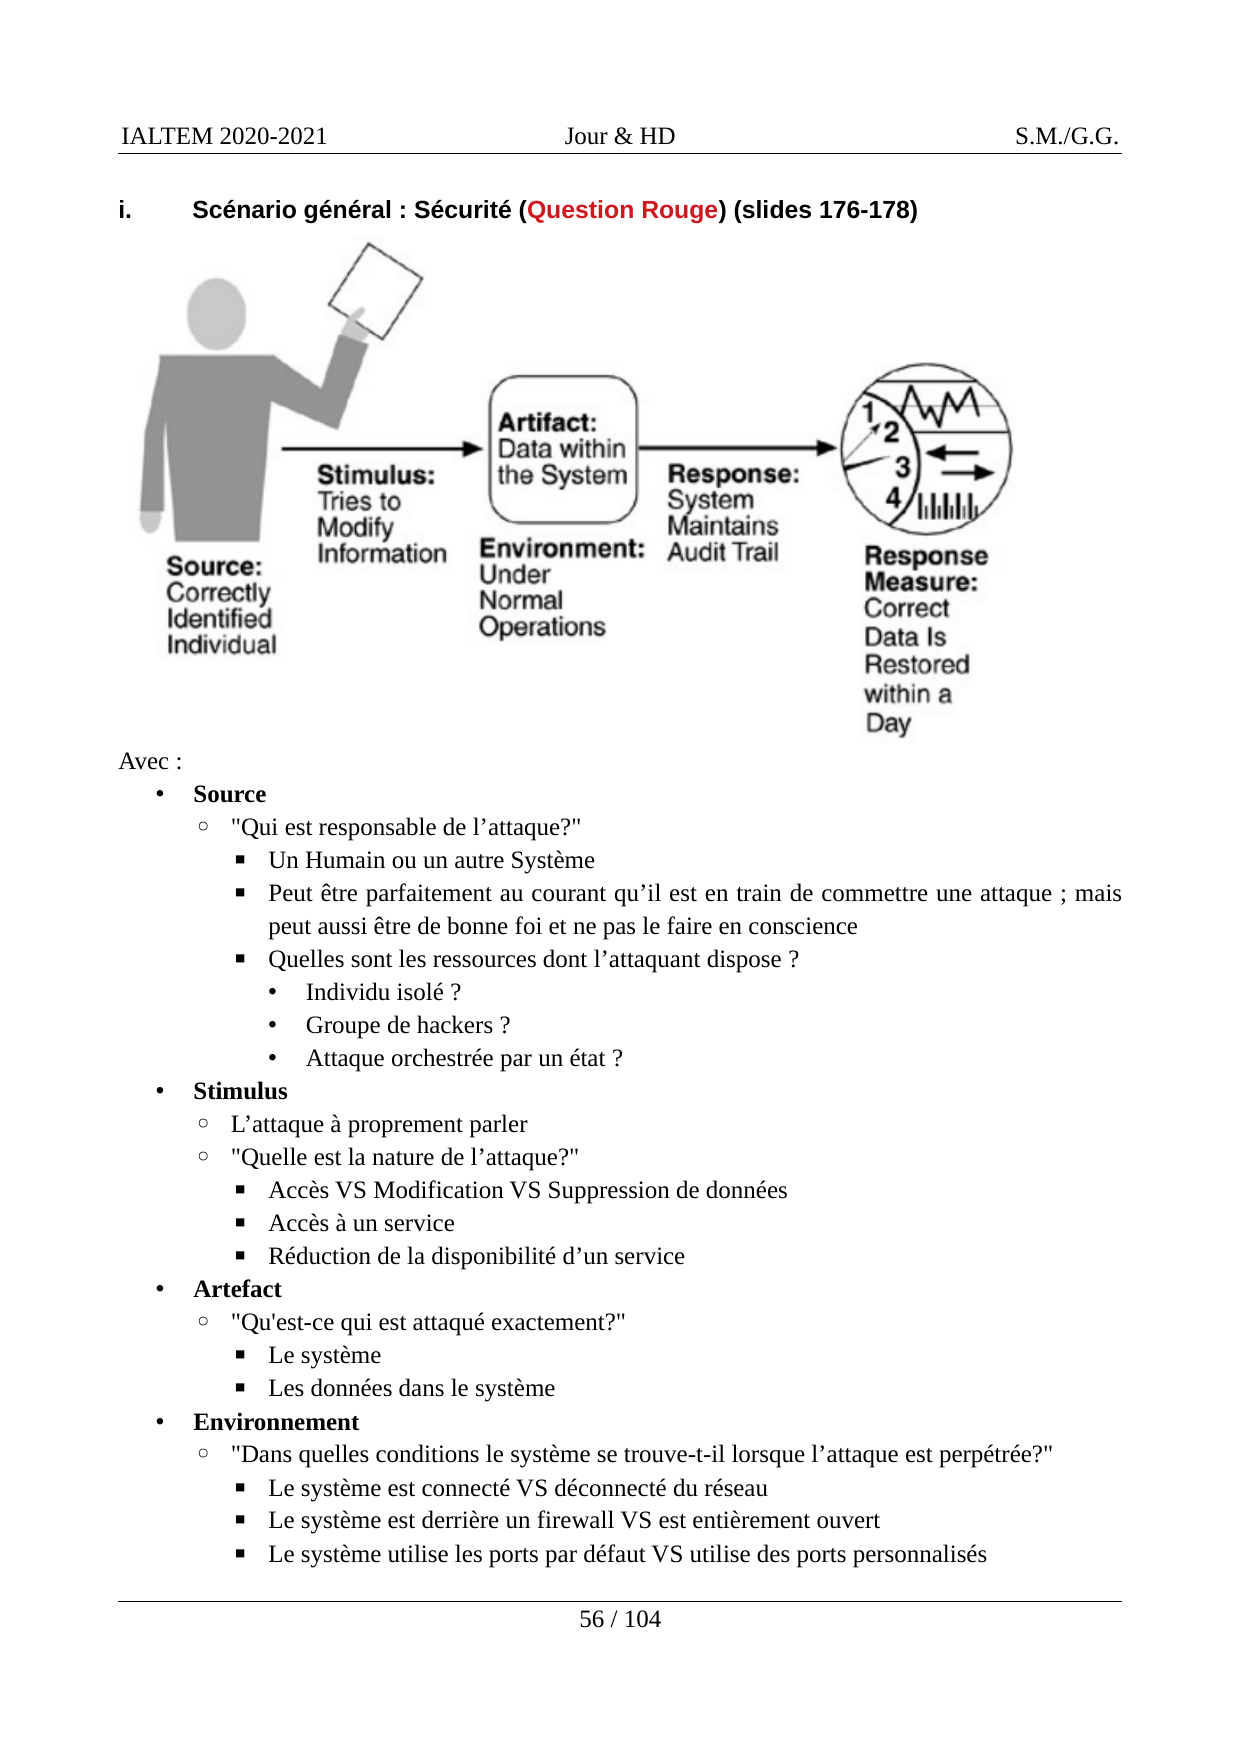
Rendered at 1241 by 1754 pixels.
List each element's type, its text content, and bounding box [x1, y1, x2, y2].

list Le système utilise les ports par défaut VS utilise des ports personnalisés [231, 1539, 1122, 1567]
text Avec : [118, 746, 1122, 775]
list Artefact [156, 1274, 1122, 1303]
list Individu isolé ? [268, 977, 1122, 1006]
list Groupe de hackers ? [268, 1010, 1122, 1039]
list Peut être parfaitement au courant qu’il est en train de commettre une attaque ; mais peut aussi être de bonne foi et ne pas le faire en conscience [231, 878, 1122, 940]
list Les données dans le système [231, 1373, 1122, 1402]
subtitle Scénario général : Sécurité (Question Rouge) (slides 176-178) [118, 195, 1122, 223]
list "Qu'est-ce qui est attaqué exactement?" [193, 1307, 1122, 1336]
list Stimulus [156, 1076, 1122, 1105]
list Réduction de la disponibilité d’un service [231, 1241, 1122, 1270]
list Quelles sont les ressources dont l’attaquant dispose ? [231, 944, 1122, 973]
list Accès VS Modification VS Suppression de données [231, 1175, 1122, 1204]
list "Quelle est la nature de l’attaque?" [193, 1142, 1122, 1171]
list Environnement [156, 1407, 1122, 1435]
list Un Humain ou un autre Système [231, 845, 1122, 874]
list "Qui est responsable de l’attaque?" [193, 812, 1122, 841]
list Le système est connecté VS déconnecté du réseau [231, 1473, 1122, 1501]
picture [118, 229, 1020, 747]
list Le système est derrière un firewall VS est entièrement ouvert [231, 1506, 1122, 1534]
list Attaque orchestrée par un état ? [268, 1043, 1122, 1072]
list "Dans quelles conditions le système se trouve-t-il lorsque l’attaque est perpétrée?" [193, 1439, 1122, 1468]
list Source [156, 779, 1122, 808]
list L’attaque à proprement parler [193, 1109, 1122, 1138]
list Le système [231, 1341, 1122, 1369]
list Accès à un service [231, 1208, 1122, 1237]
